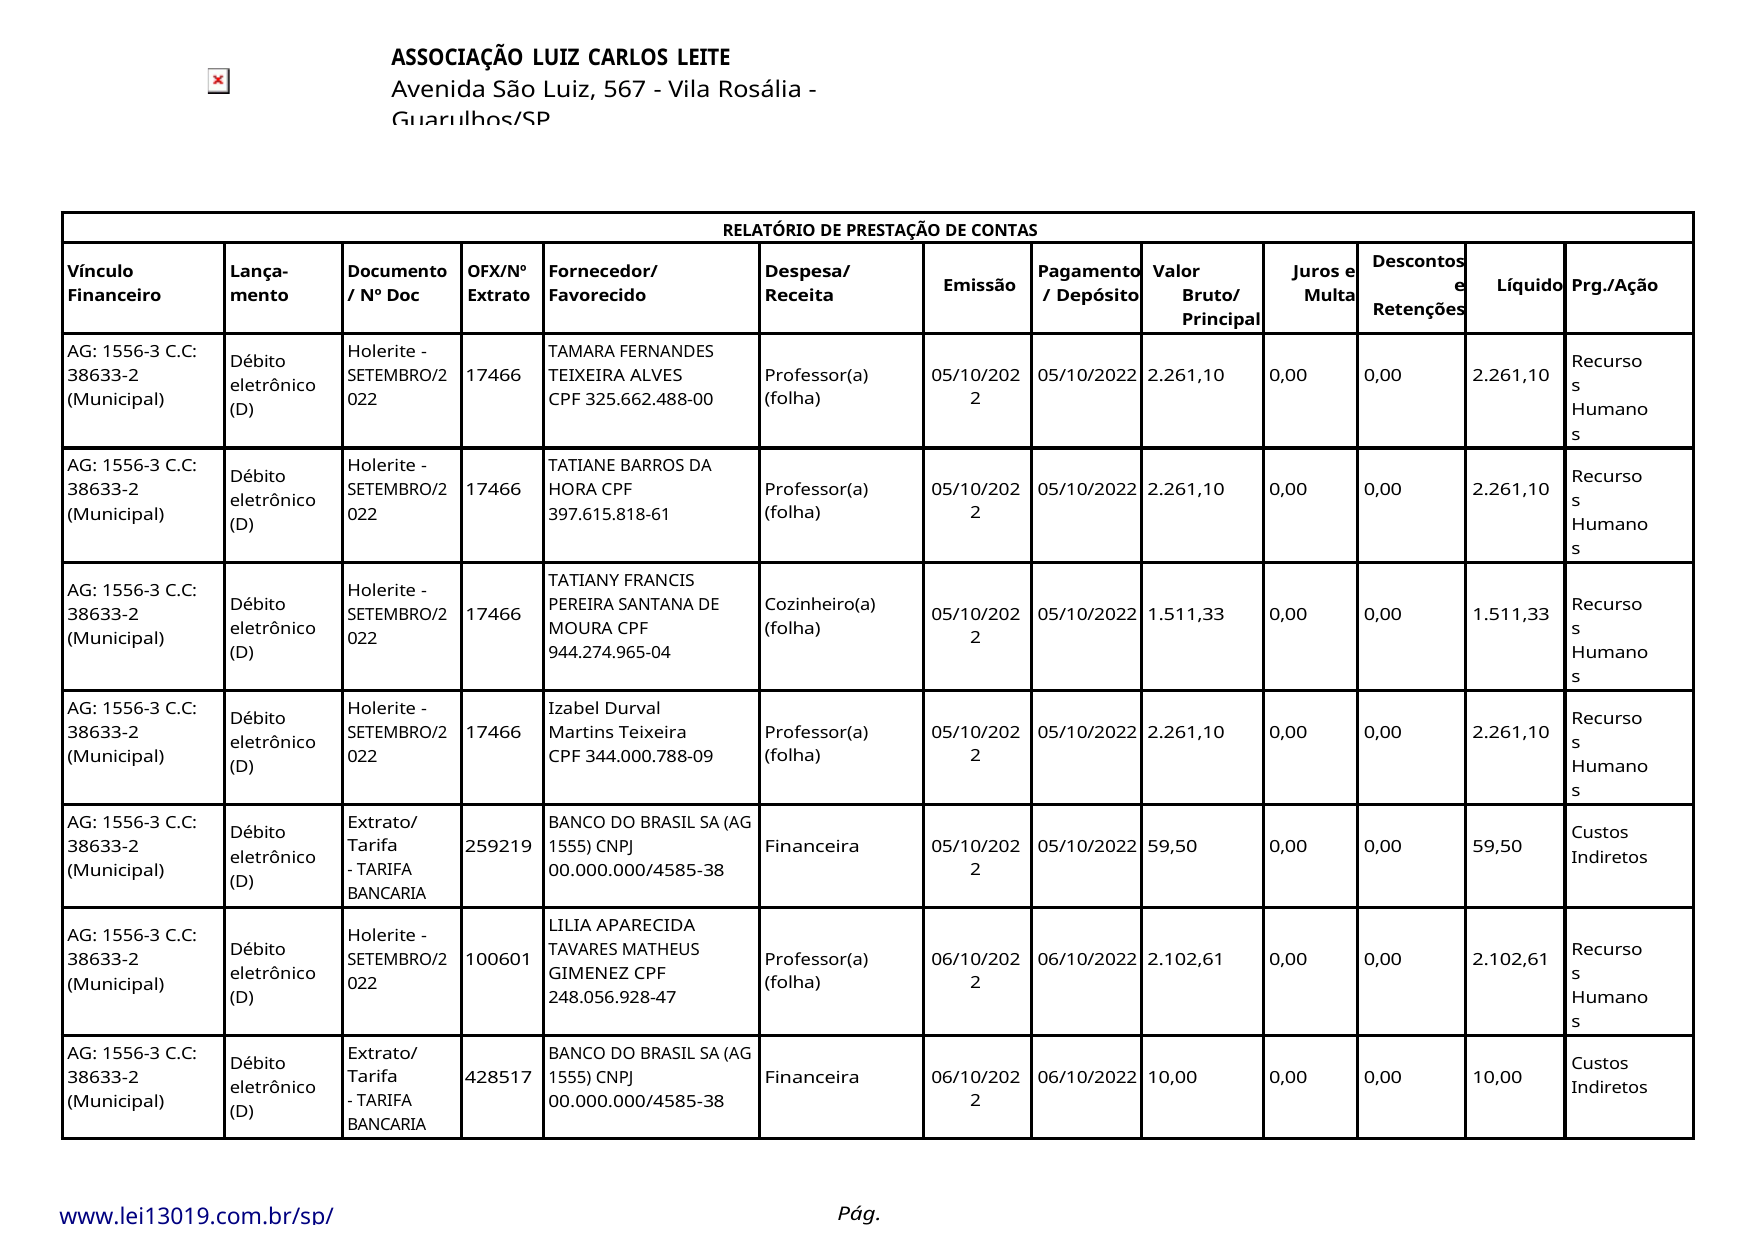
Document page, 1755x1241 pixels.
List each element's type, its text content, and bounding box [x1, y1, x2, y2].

table_cell OFX/Nº Extrato [463, 244, 542, 332]
table_cell AG: 1556-3 C.C: 38633-2 (Municipal) [64, 909, 223, 1034]
table_cell 100601 [463, 909, 542, 1034]
table_cell 2.261,10 [1143, 692, 1262, 803]
table_cell Fornecedor/ Favorecido [545, 244, 758, 332]
table_cell TAMARA FERNANDES TEIXEIRA ALVES CPF 325.662.488-00 [545, 335, 758, 446]
table_cell Valor Bruto/ Principal [1143, 244, 1262, 332]
table_cell 2.261,10 [1143, 335, 1262, 446]
table_cell 06/10/2022 [1033, 1037, 1140, 1137]
table_cell 0,00 [1265, 692, 1356, 803]
table_cell Recursos Humanos [1567, 450, 1692, 561]
table_cell Custos Indiretos [1567, 806, 1692, 906]
table_cell 10,00 [1467, 1037, 1563, 1137]
table_cell 05/10/2022 [925, 806, 1030, 906]
table_cell AG: 1556-3 C.C: 38633-2 (Municipal) [64, 564, 223, 689]
table_cell 2.261,10 [1467, 450, 1563, 561]
table_cell 0,00 [1359, 692, 1464, 803]
table_cell 17466 [463, 450, 542, 561]
table_cell Débito eletrônico (D) [226, 564, 341, 689]
table_cell 05/10/2022 [1033, 692, 1140, 803]
table_cell 05/10/2022 [925, 450, 1030, 561]
table_cell 259219 [463, 806, 542, 906]
table_cell Professor(a) (folha) [761, 692, 922, 803]
table_cell Documento / Nº Doc [344, 244, 460, 332]
table_cell 06/10/2022 [925, 909, 1030, 1034]
table_cell 05/10/2022 [1033, 806, 1140, 906]
table_cell AG: 1556-3 C.C: 38633-2 (Municipal) [64, 450, 223, 561]
table_cell Líquido [1467, 244, 1563, 332]
table_cell 0,00 [1359, 909, 1464, 1034]
table_cell 05/10/2022 [1033, 450, 1140, 561]
table_cell 0,00 [1359, 564, 1464, 689]
table_cell Débito eletrônico (D) [226, 692, 341, 803]
table_cell 59,50 [1467, 806, 1563, 906]
table_cell Professor(a) (folha) [761, 450, 922, 561]
table_cell 05/10/2022 [925, 692, 1030, 803]
table_cell 05/10/2022 [1033, 564, 1140, 689]
table_cell AG: 1556-3 C.C: 38633-2 (Municipal) [64, 335, 223, 446]
table_cell AG: 1556-3 C.C: 38633-2 (Municipal) [64, 1037, 223, 1137]
table_cell Financeira [761, 806, 922, 906]
table_cell AG: 1556-3 C.C: 38633-2 (Municipal) [64, 806, 223, 906]
table_cell 06/10/2022 [1033, 909, 1140, 1034]
table_cell Professor(a) (folha) [761, 335, 922, 446]
table_cell 0,00 [1359, 1037, 1464, 1137]
table_cell 17466 [463, 692, 542, 803]
table_cell Débito eletrônico (D) [226, 806, 341, 906]
table_cell LILIA APARECIDA TAVARES MATHEUS GIMENEZ CPF 248.056.928-47 [545, 909, 758, 1034]
table_cell Lança- mento [226, 244, 341, 332]
table_cell Extrato/Tarifa - TARIFA BANCARIA [344, 1037, 460, 1137]
table_cell 0,00 [1265, 1037, 1356, 1137]
table_cell Recursos Humanos [1567, 335, 1692, 446]
table_cell AG: 1556-3 C.C: 38633-2 (Municipal) [64, 692, 223, 803]
table_cell 0,00 [1359, 450, 1464, 561]
table_cell Juros e Multa [1265, 244, 1356, 332]
table_cell Débito eletrônico (D) [226, 909, 341, 1034]
table_cell Débito eletrônico (D) [226, 335, 341, 446]
table_cell 17466 [463, 335, 542, 446]
table_cell 05/10/2022 [925, 335, 1030, 446]
table_cell Extrato/Tarifa - TARIFA BANCARIA [344, 806, 460, 906]
table_cell 2.102,61 [1467, 909, 1563, 1034]
table_cell Descontos e Retenções [1359, 244, 1464, 332]
table_cell Despesa/ Receita [761, 244, 922, 332]
table_cell 2.261,10 [1143, 450, 1262, 561]
table_cell 2.261,10 [1467, 692, 1563, 803]
table_cell Débito eletrônico (D) [226, 1037, 341, 1137]
table_cell Izabel Durval Martins Teixeira CPF 344.000.788-09 [545, 692, 758, 803]
table_cell Holerite - SETEMBRO/2 022 [344, 335, 460, 446]
table_cell 17466 [463, 564, 542, 689]
table_cell Prg./Ação [1567, 244, 1692, 332]
table_cell 1.511,33 [1467, 564, 1563, 689]
table_cell Recursos Humanos [1567, 909, 1692, 1034]
table_cell 0,00 [1265, 450, 1356, 561]
table_cell 06/10/2022 [925, 1037, 1030, 1137]
table_cell 05/10/2022 [925, 564, 1030, 689]
table_cell Holerite - SETEMBRO/2 022 [344, 692, 460, 803]
table_cell Cozinheiro(a) (folha) [761, 564, 922, 689]
table_cell Holerite - SETEMBRO/2 022 [344, 450, 460, 561]
table_cell 0,00 [1265, 806, 1356, 906]
table_cell Pagamento / Depósito [1033, 244, 1140, 332]
table_cell Holerite - SETEMBRO/2 022 [344, 564, 460, 689]
table_cell 1.511,33 [1143, 564, 1262, 689]
table_cell 0,00 [1265, 564, 1356, 689]
table_cell 0,00 [1265, 909, 1356, 1034]
table_cell Professor(a) (folha) [761, 909, 922, 1034]
table_cell TATIANE BARROS DA HORA CPF 397.615.818-61 [545, 450, 758, 561]
table_cell 428517 [463, 1037, 542, 1137]
table_cell BANCO DO BRASIL SA (AG 1555) CNPJ 00.000.000/4585-38 [545, 1037, 758, 1137]
table_cell 0,00 [1265, 335, 1356, 446]
table_cell Emissão [925, 244, 1030, 332]
table_cell Recursos Humanos [1567, 692, 1692, 803]
table_cell 0,00 [1359, 335, 1464, 446]
table_cell Vínculo Financeiro [64, 244, 223, 332]
table_header RELATÓRIO DE PRESTAÇÃO DE CONTAS [64, 214, 1692, 241]
table_cell Financeira [761, 1037, 922, 1137]
table_cell BANCO DO BRASIL SA (AG 1555) CNPJ 00.000.000/4585-38 [545, 806, 758, 906]
table_cell Débito eletrônico (D) [226, 450, 341, 561]
table_cell Recursos Humanos [1567, 564, 1692, 689]
table_cell TATIANY FRANCIS PEREIRA SANTANA DE MOURA CPF 944.274.965-04 [545, 564, 758, 689]
table_cell 2.102,61 [1143, 909, 1262, 1034]
table_cell 10,00 [1143, 1037, 1262, 1137]
table_cell 2.261,10 [1467, 335, 1563, 446]
table_cell Holerite - SETEMBRO/2 022 [344, 909, 460, 1034]
table_cell 0,00 [1359, 806, 1464, 906]
table_cell Custos Indiretos [1567, 1037, 1692, 1137]
table_cell 59,50 [1143, 806, 1262, 906]
table_cell 05/10/2022 [1033, 335, 1140, 446]
